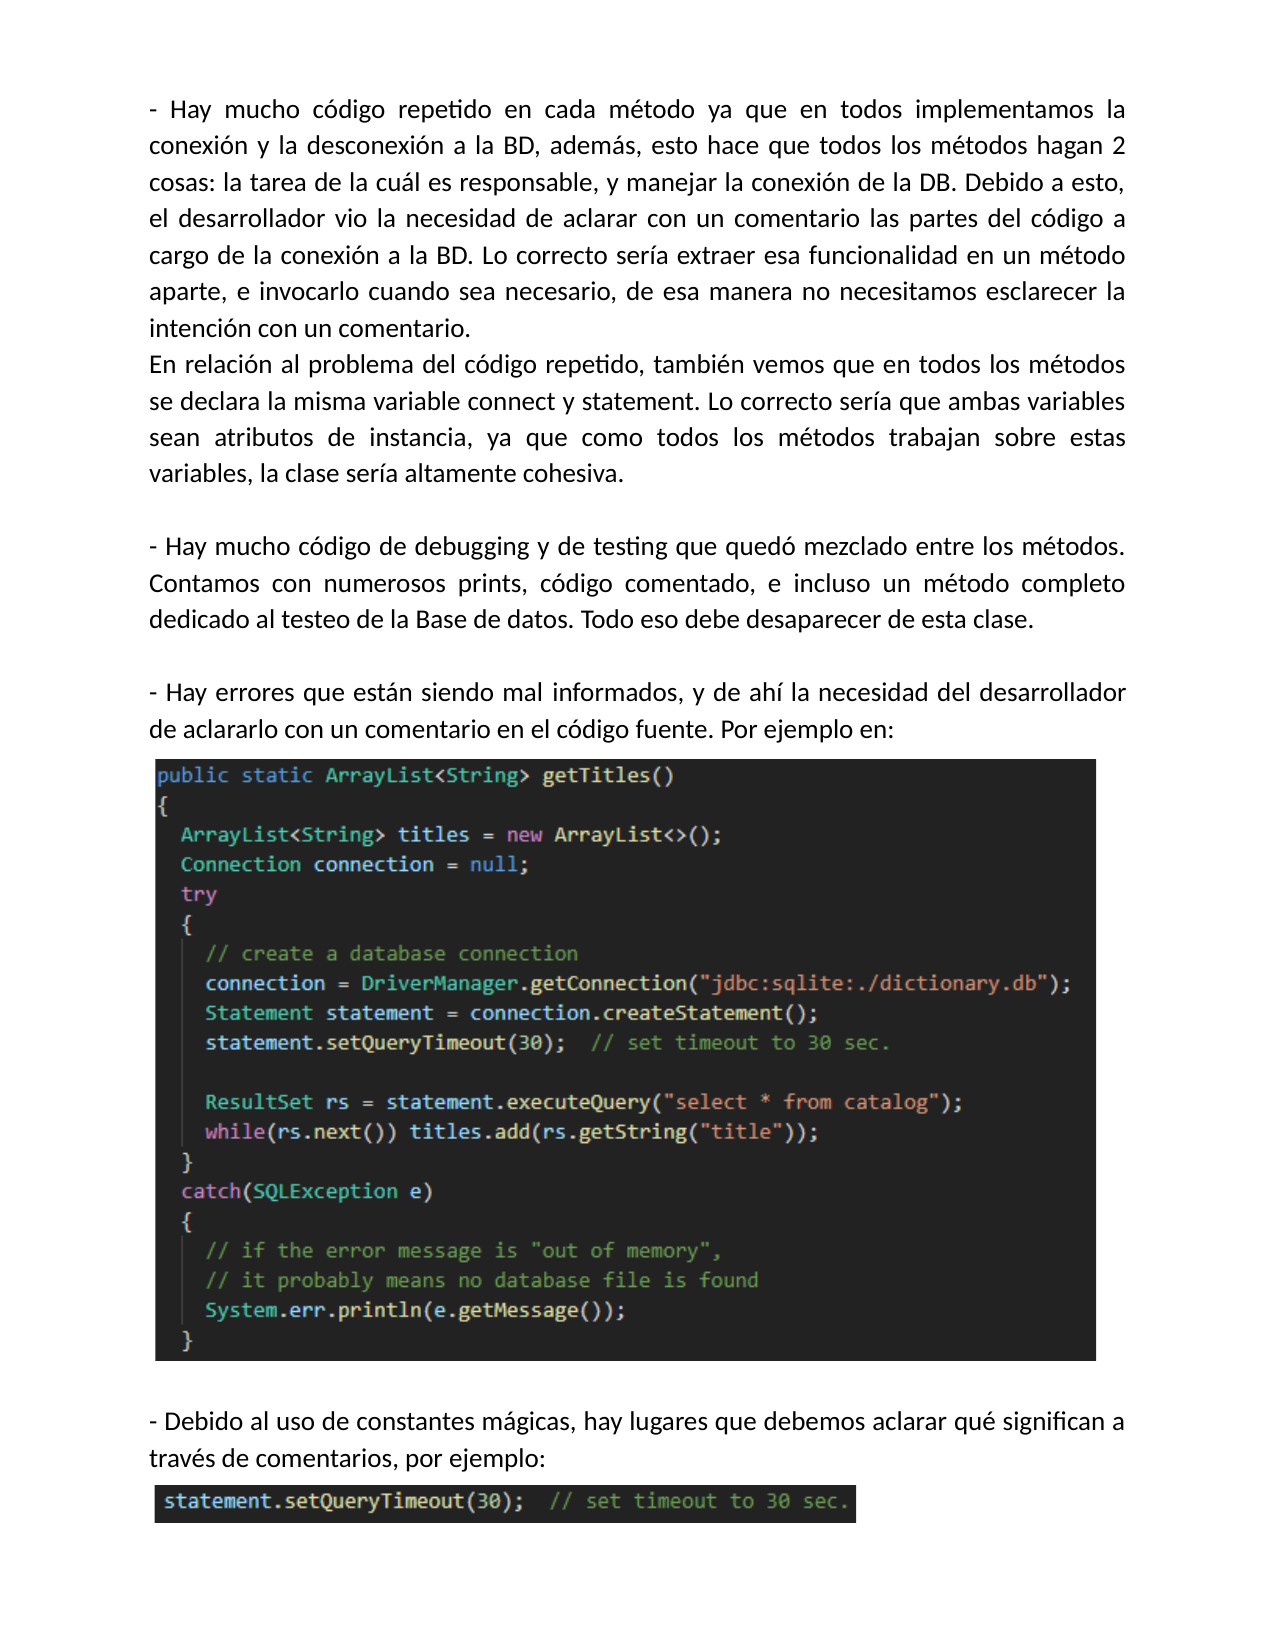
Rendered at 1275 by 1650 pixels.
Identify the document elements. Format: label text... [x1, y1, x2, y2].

text En relación al problema del código repetido, también vemos que en todos los métodos se declara la misma variable connect y statement. Lo correcto sería que ambas variables sean atributos de instancia, ya que como todos los métodos trabajan sobre estas variables, la clase sería altamente cohesiva. [149, 344, 1127, 489]
picture [154, 1485, 857, 1523]
text - Debido al uso de constantes mágicas, hay lugares que debemos aclarar qué significan a través de comentarios, por ejemplo: [149, 1401, 1127, 1474]
text - Hay errores que están siendo mal informados, y de ahí la necesidad del desarrollador de aclararlo con un comentario en el código fuente. Por ejemplo en: [149, 672, 1127, 745]
text - Hay mucho código repetido en cada método ya que en todos implementamos la conexión y la desconexión a la BD, además, esto hace que todos los métodos hagan 2 cosas: la tarea de la cuál es responsable, y manejar la conexión de la DB. Debido a esto, el desarrollador vio la necesidad de aclarar con un comentario las partes del código a cargo de la conexión a la BD. Lo correcto sería extraer esa funcionalidad en un método aparte, e invocarlo cuando sea necesario, de esa manera no necesitamos esclarecer la intención con un comentario. [149, 88, 1127, 344]
picture [155, 759, 1097, 1361]
text - Hay mucho código de debugging y de testing que quedó mezclado entre los métodos. Contamos con numerosos prints, código comentado, e incluso un método completo dedicado al testeo de la Base de datos. Todo eso debe desaparecer de esta clase. [149, 526, 1127, 635]
